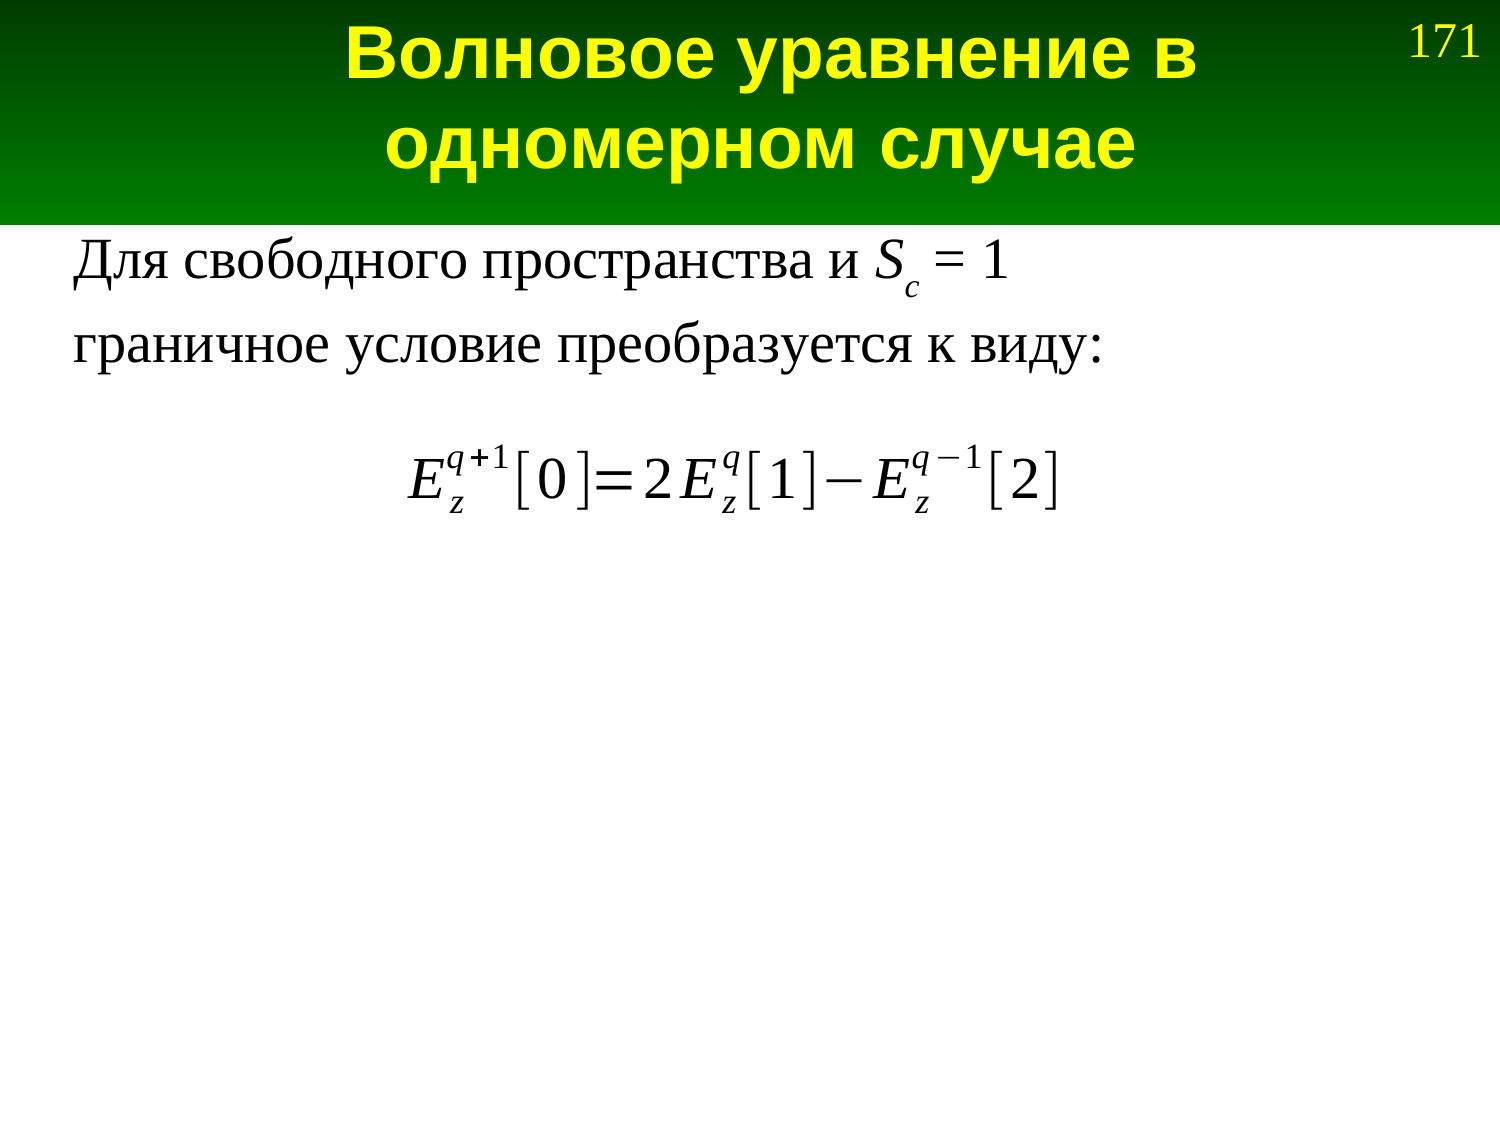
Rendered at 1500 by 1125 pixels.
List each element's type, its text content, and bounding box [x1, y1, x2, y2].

chart [389, 435, 1075, 520]
text_box Для свободного пространства и Sc = 1 граничное условие преобразуется к виду: [59, 212, 1441, 384]
title Волновое уравнение в одномерном случае [123, 0, 1399, 192]
